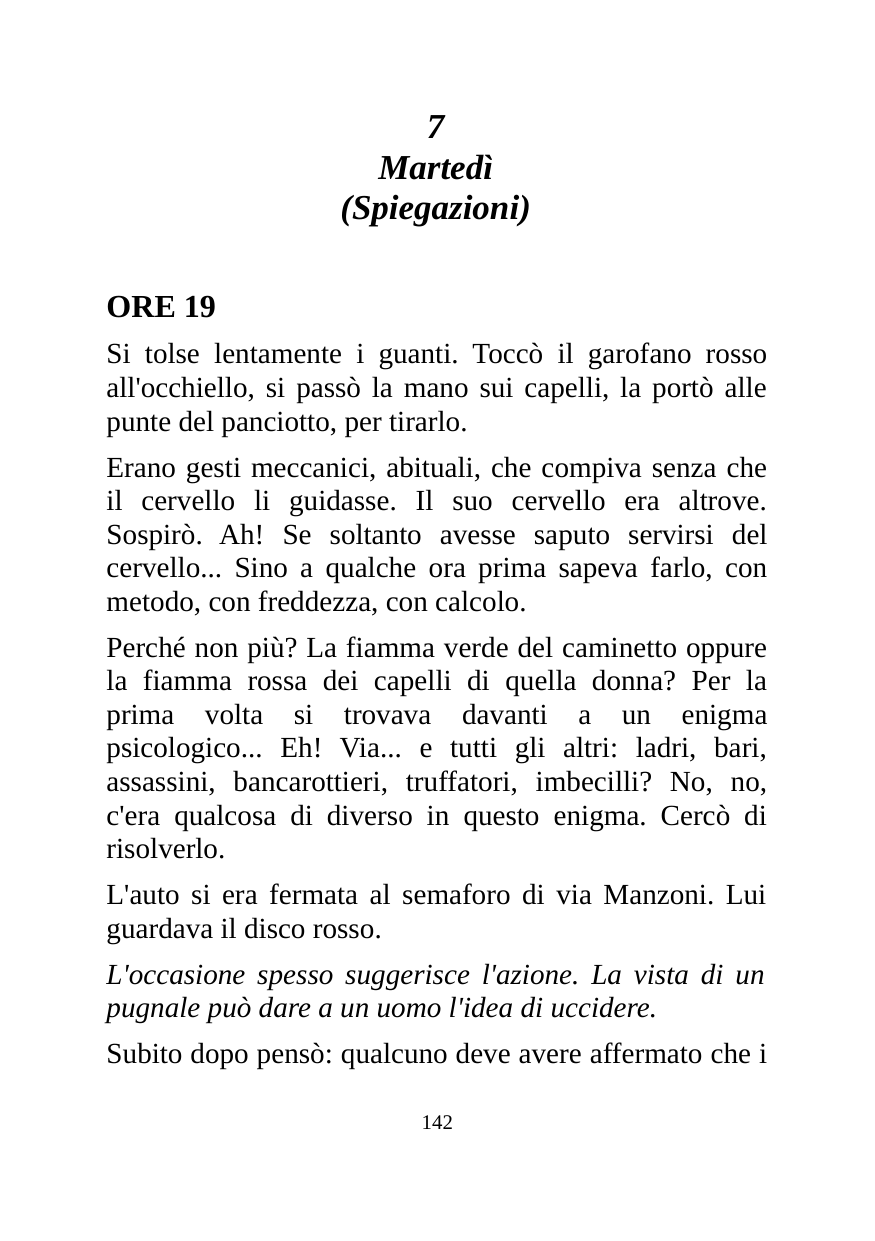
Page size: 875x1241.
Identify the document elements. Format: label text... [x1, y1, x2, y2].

text Perché non più? La fiamma verde del caminetto oppure la fiamma rossa dei capelli di quella donna? Per la prima volta si trovava davanti a un enigma psicologico... Eh! Via... e tutti gli altri: ladri, bari, assassini, bancarottieri, truffatori, imbecilli? No, no, c'era qualcosa di diverso in questo enigma. Cercò di risolverlo. [106, 630, 768, 865]
subtitle ORE 19 [106, 287, 768, 324]
subtitle 7 Martedì (Spiegazioni) [106, 106, 768, 227]
text Erano gesti meccanici, abituali, che compiva senza che il cervello li guidasse. Il suo cervello era altrove. Sospirò. Ah! Se soltanto avesse saputo servirsi del cervello... Sino a qualche ora prima sapeva farlo, con metodo, con freddezza, con calcolo. [106, 450, 768, 617]
text Si tolse lentamente i guanti. Toccò il garofano rosso all'occhiello, si passò la mano sui capelli, la portò alle punte del panciotto, per tirarlo. [106, 337, 768, 437]
text Subito dopo pensò: qualcuno deve avere affermato che i [106, 1036, 768, 1070]
text L'occasione spesso suggerisce l'azione. La vista di un pugnale può dare a un uomo l'idea di uccidere. [106, 957, 768, 1024]
text L'auto si era fermata al semaforo di via Manzoni. Lui guardava il disco rosso. [106, 877, 768, 944]
